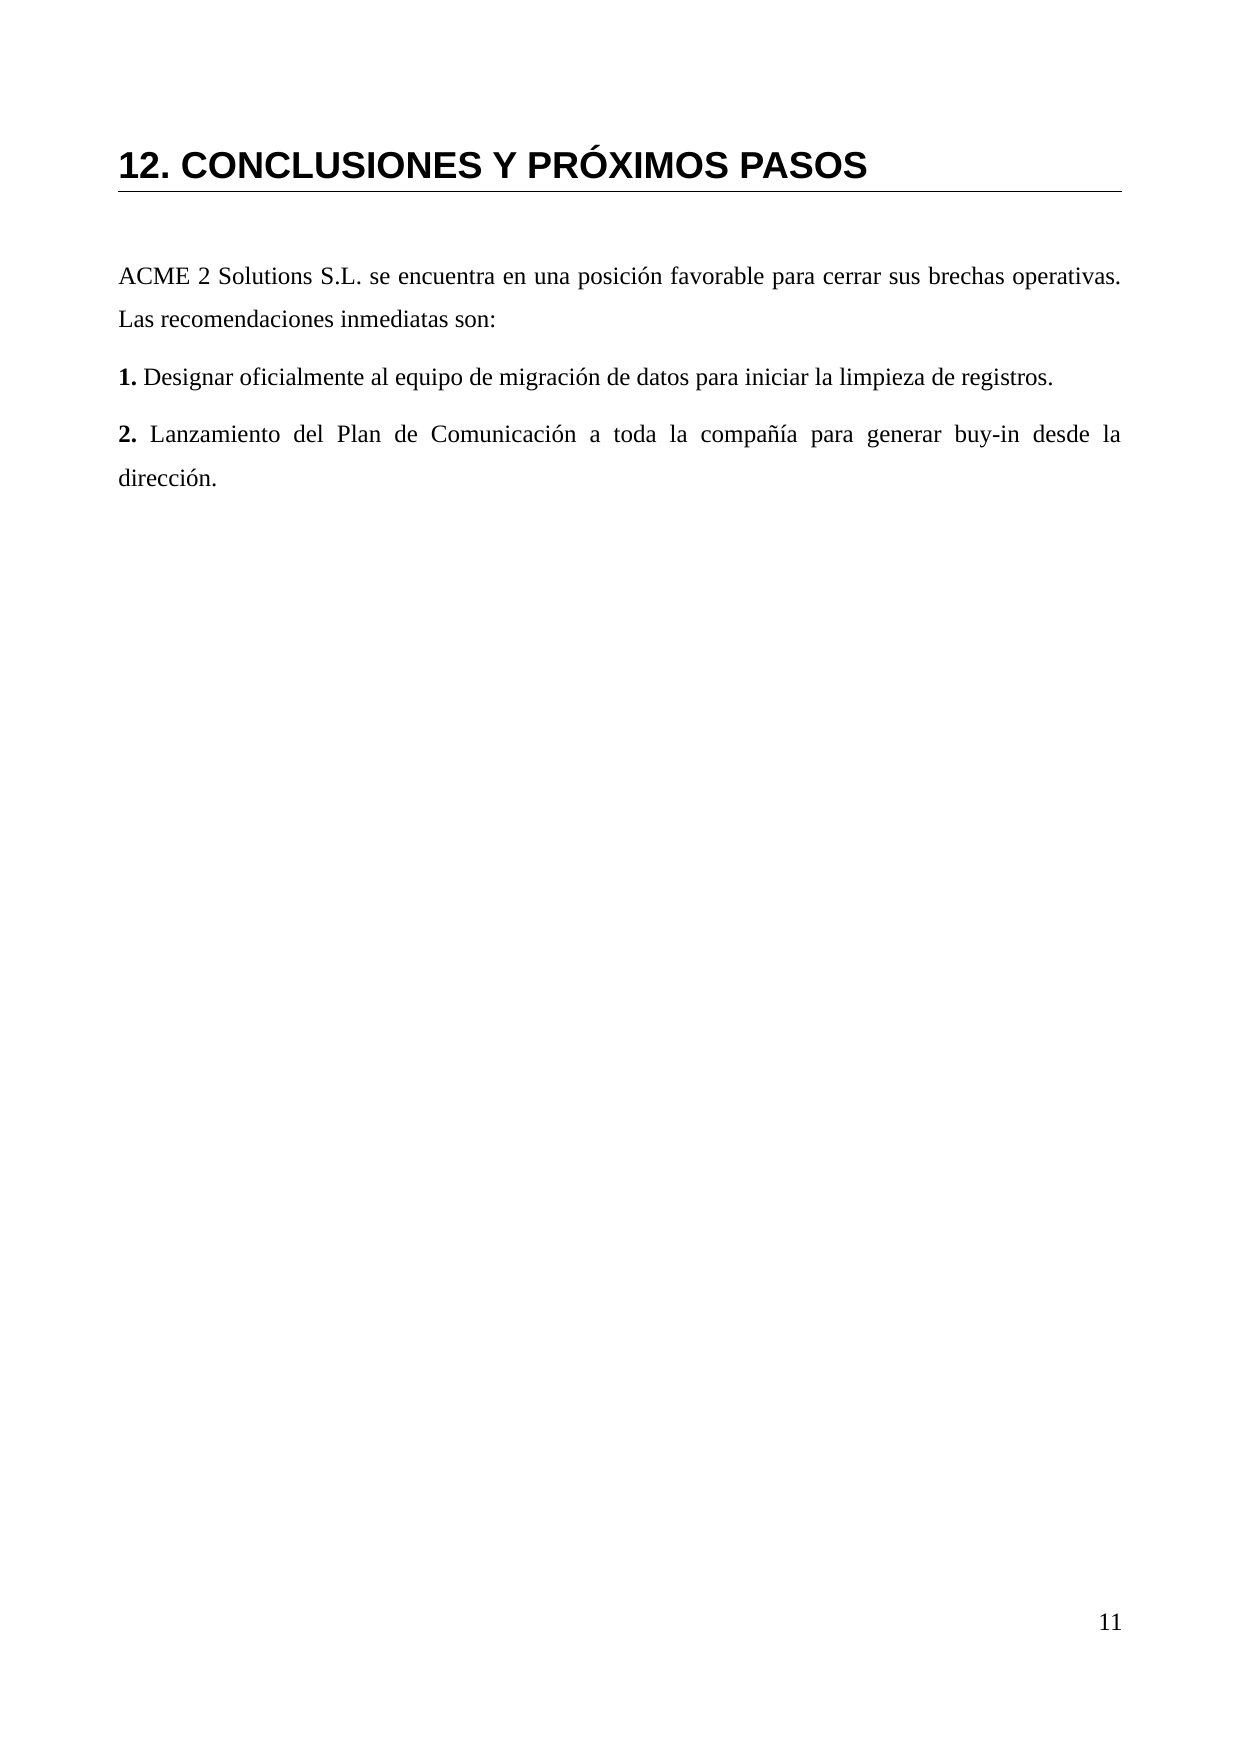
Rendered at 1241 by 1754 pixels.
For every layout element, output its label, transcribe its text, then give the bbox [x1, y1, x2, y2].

text ACME 2 Solutions S.L. se encuentra en una posición favorable para cerrar sus brechas operativas. Las recomendaciones inmediatas son: [118, 261, 1122, 333]
text 2. Lanzamiento del Plan de Comunicación a toda la compañía para generar buy-in desde la dirección. [118, 419, 1122, 491]
subtitle 12. CONCLUSIONES Y PRÓXIMOS PASOS [118, 143, 1122, 191]
text 1. Designar oficialmente al equipo de migración de datos para iniciar la limpieza de registros. [118, 362, 1122, 391]
